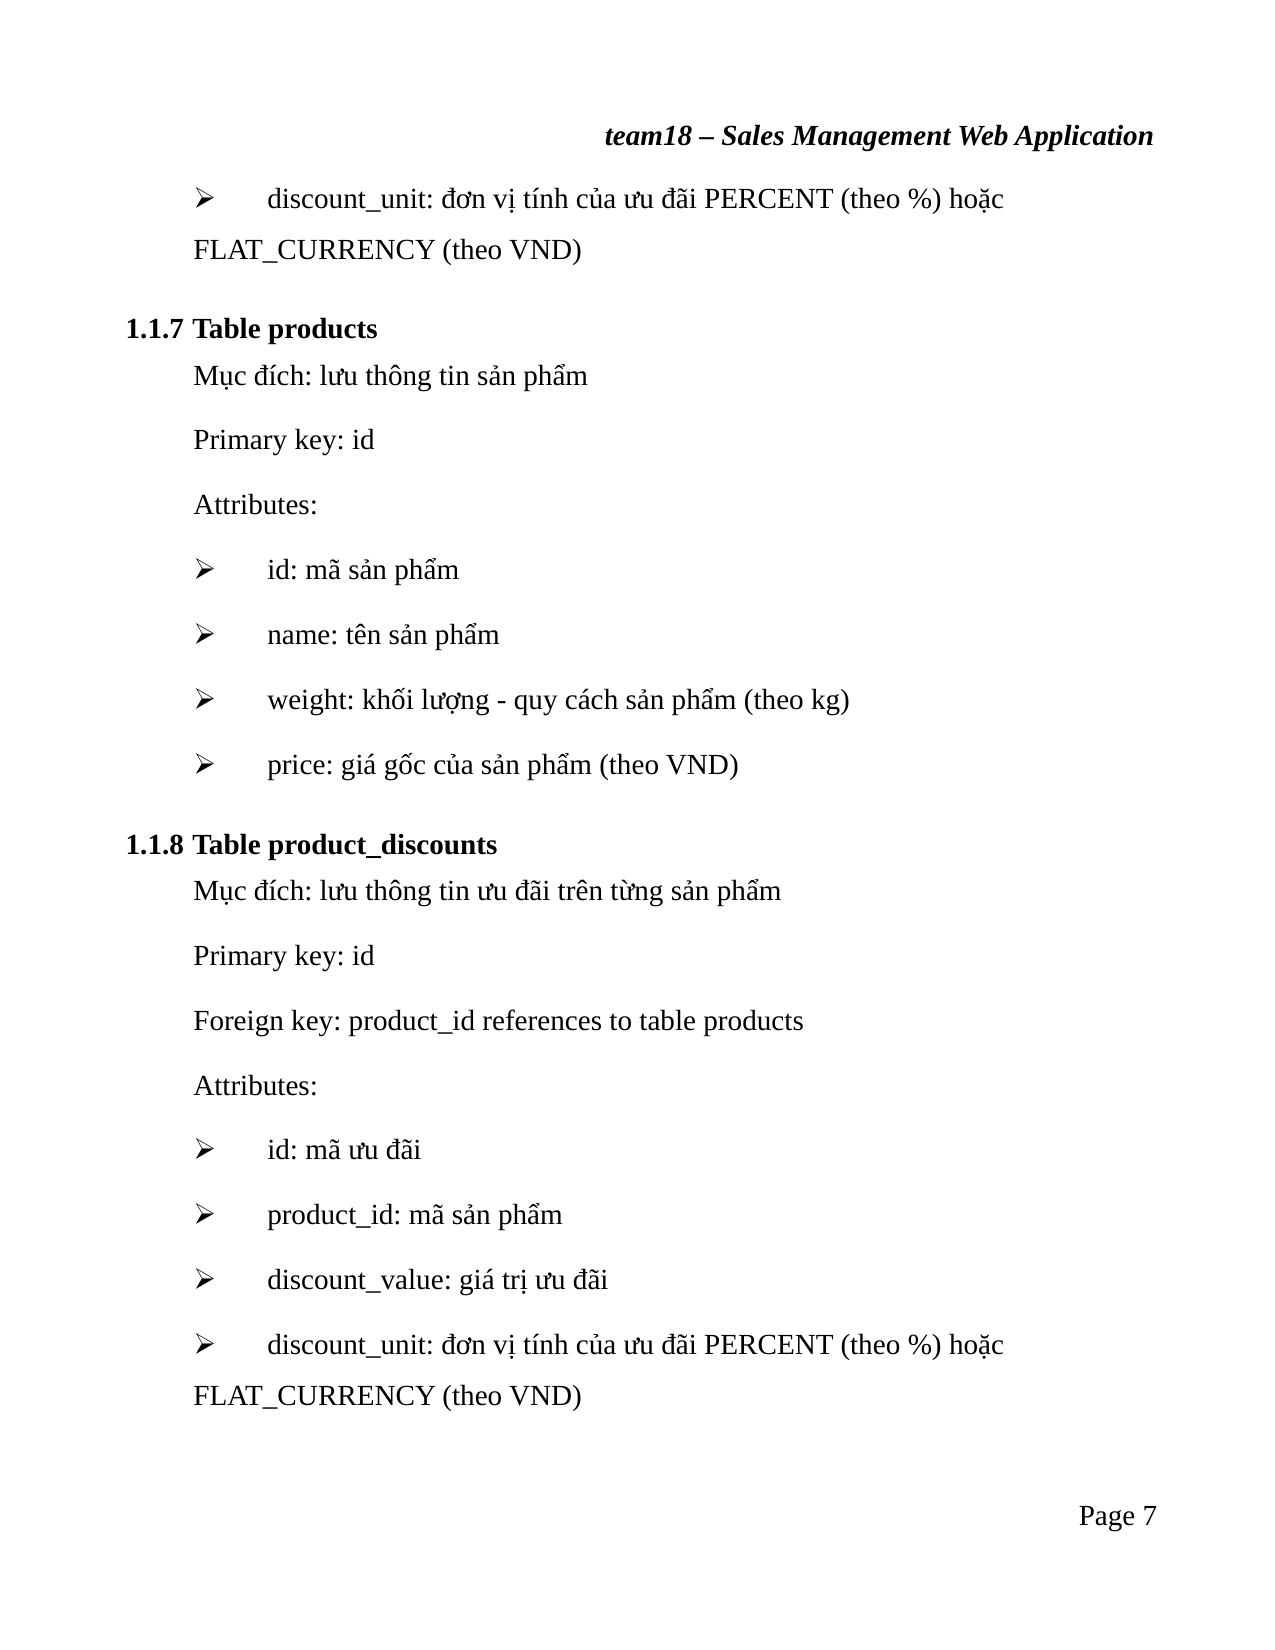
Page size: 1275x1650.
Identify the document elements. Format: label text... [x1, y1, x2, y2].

list discount_unit: đơn vị tính của ưu đãi PERCENT (theo %) hoặc FLAT_CURRENCY (theo VND) [193, 182, 1157, 266]
text Attributes: [193, 487, 1157, 521]
text Foreign key: product_id references to table products [193, 1003, 1157, 1036]
text Mục đích: lưu thông tin sản phẩm [193, 358, 1157, 391]
subtitle Table products [118, 312, 1157, 345]
text Primary key: id [193, 422, 1157, 456]
list weight: khối lượng - quy cách sản phẩm (theo kg) [193, 682, 1157, 716]
text Attributes: [193, 1068, 1157, 1101]
list discount_unit: đơn vị tính của ưu đãi PERCENT (theo %) hoặc FLAT_CURRENCY (theo VND) [193, 1327, 1157, 1411]
list id: mã sản phẩm [193, 552, 1157, 586]
text Mục đích: lưu thông tin ưu đãi trên từng sản phẩm [193, 873, 1157, 906]
list price: giá gốc của sản phẩm (theo VND) [193, 747, 1157, 781]
list discount_value: giá trị ưu đãi [193, 1262, 1157, 1296]
list product_id: mã sản phẩm [193, 1197, 1157, 1231]
text Primary key: id [193, 938, 1157, 971]
list name: tên sản phẩm [193, 617, 1157, 651]
subtitle Table product_discounts [118, 827, 1157, 860]
list id: mã ưu đãi [193, 1132, 1157, 1166]
